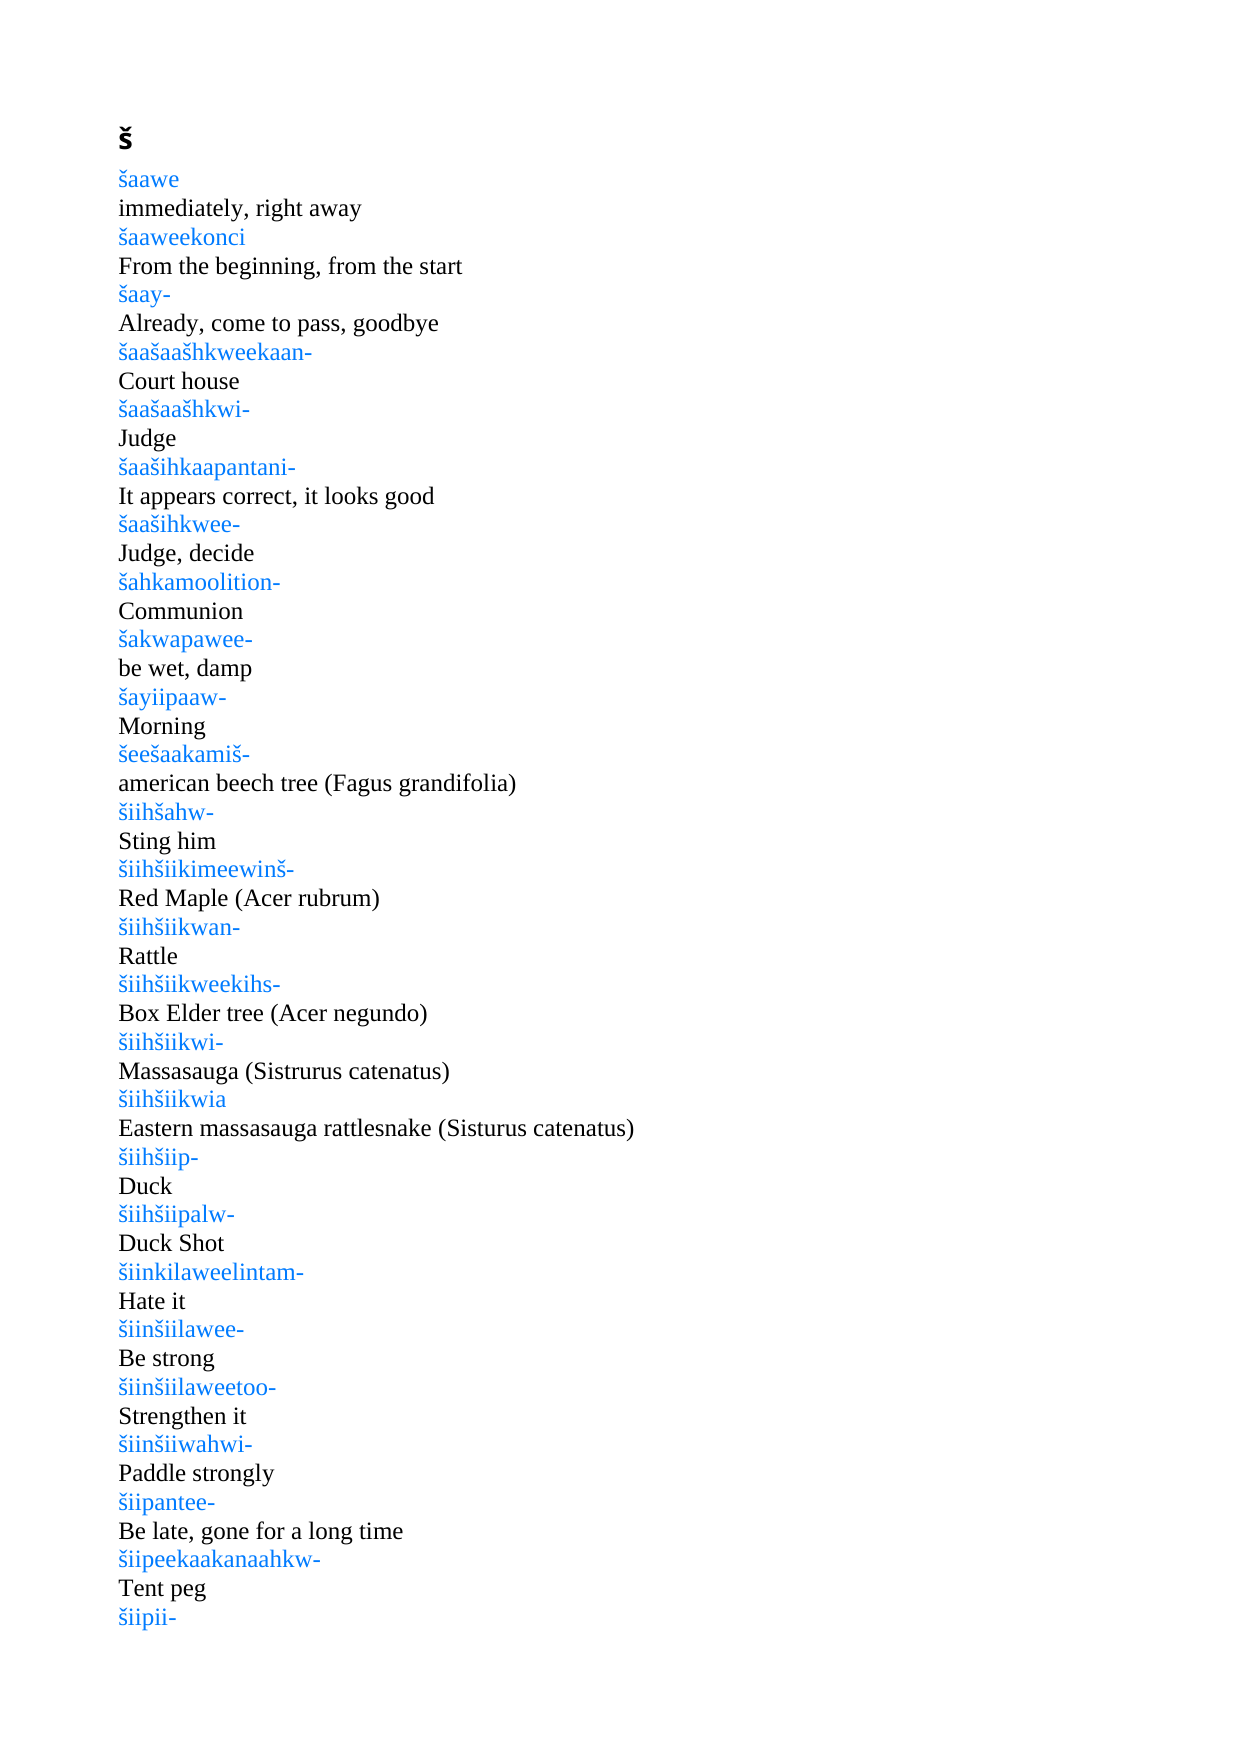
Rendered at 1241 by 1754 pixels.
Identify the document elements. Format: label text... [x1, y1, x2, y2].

table_cell šahkamoolition- Communion [118, 567, 905, 624]
table_cell šiihšiikwan- Rattle [118, 912, 905, 969]
table_cell šaay- Already, come to pass, goodbye [118, 280, 905, 337]
table_cell šiinšiilaweetoo- Strengthen it [118, 1372, 905, 1429]
table_header š [118, 118, 905, 164]
table_cell šiihšiipalw- Duck Shot [118, 1200, 905, 1257]
table_cell šiihšahw- Sting him [118, 797, 905, 854]
table_cell šiinkilaweelintam- Hate it [118, 1257, 905, 1314]
table_cell šaašaašhkwi- Judge [118, 395, 905, 452]
table_cell šiihšiikwia Eastern massasauga rattlesnake (Sisturus catenatus) [118, 1085, 905, 1142]
table_cell šaašihkwee- Judge, decide [118, 510, 905, 567]
table_cell šeešaakamiš- american beech tree (Fagus grandifolia) [118, 740, 905, 797]
table_cell šiihšiikimeewinš- Red Maple (Acer rubrum) [118, 855, 905, 912]
table_cell šiipeekaakanaahkw- Tent peg [118, 1545, 905, 1602]
table_cell šaašaašhkweekaan- Court house [118, 337, 905, 394]
table_cell šiinšiilawee- Be strong [118, 1315, 905, 1372]
table_cell šiipantee- Be late, gone for a long time [118, 1487, 905, 1544]
table_cell šakwapawee- be wet, damp [118, 625, 905, 682]
table_cell šayiipaaw- Morning [118, 682, 905, 739]
table_cell šiinšiiwahwi- Paddle strongly [118, 1430, 905, 1487]
table_cell šaašihkaapantani- It appears correct, it looks good [118, 452, 905, 509]
table_cell šiihšiip- Duck [118, 1142, 905, 1199]
table_cell šiihšiikwi- Massasauga (Sistrurus catenatus) [118, 1027, 905, 1084]
table_cell šaaweekonci From the beginning, from the start [118, 222, 905, 279]
table_cell šaawe immediately, right away [118, 165, 905, 222]
table_cell šiipii- [118, 1602, 905, 1631]
table_cell šiihšiikweekihs- Box Elder tree (Acer negundo) [118, 970, 905, 1027]
